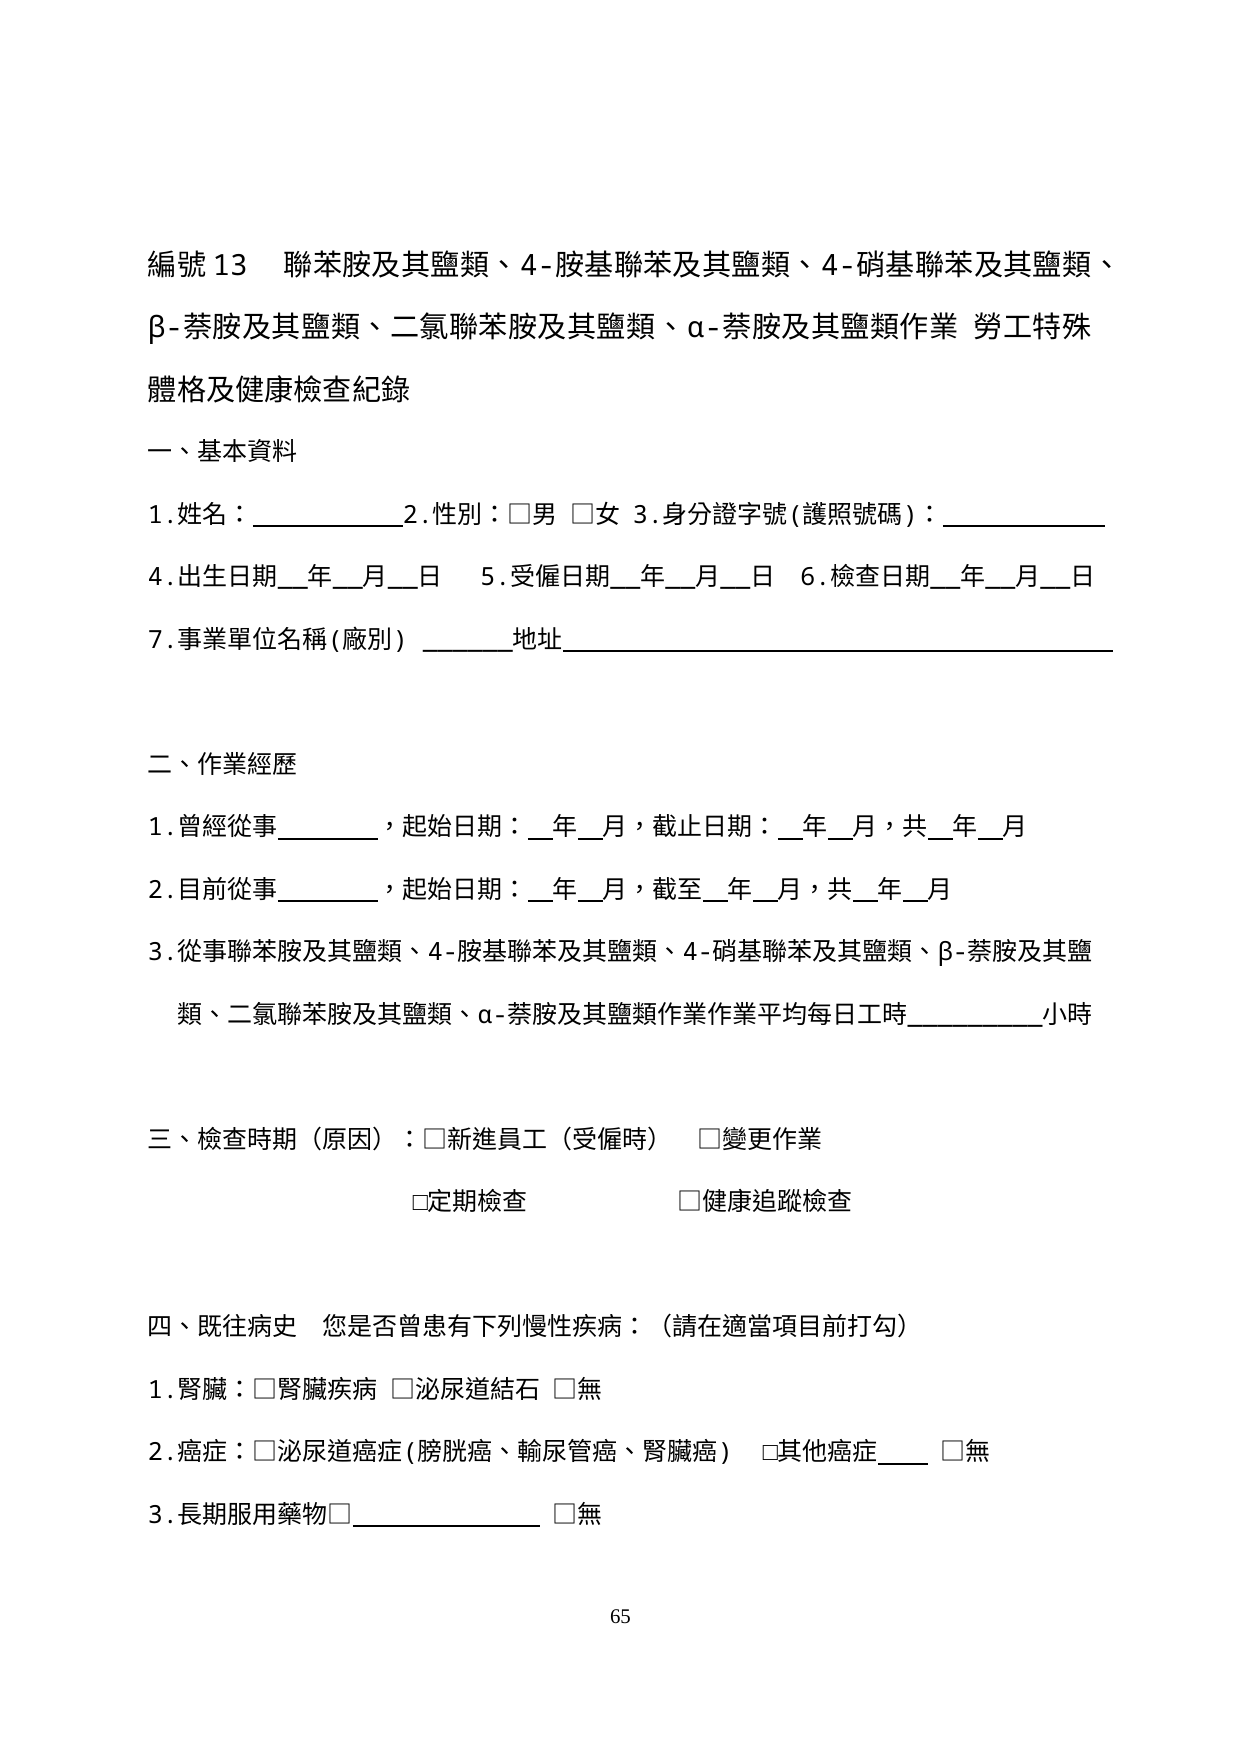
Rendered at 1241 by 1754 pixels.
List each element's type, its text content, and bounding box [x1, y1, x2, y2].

text 1.曾經從事 ，起始日期： 年 月，截止日期： 年 月，共 年 月 [148, 783, 1113, 846]
text □定期檢查 □健康追蹤檢查 [148, 1158, 1101, 1221]
text 4.出生日期__年__月__日 5.受僱日期__年__月__日 6.檢查日期__年__月__日 [148, 533, 1171, 596]
text 3.長期服用藥物□ □無 [148, 1471, 1101, 1533]
text 四、既往病史 您是否曾患有下列慢性疾病：（請在適當項目前打勾） [148, 1283, 1101, 1346]
text 2.癌症：□泌尿道癌症(膀胱癌、輸尿管癌、腎臟癌) □其他癌症 □無 [148, 1408, 1101, 1471]
text 7.事業單位名稱(廠別) ______地址 [148, 596, 1133, 658]
text 一、基本資料 [148, 408, 1101, 471]
text 1.腎臟：□腎臟疾病 □泌尿道結石 □無 [148, 1346, 1101, 1408]
text 2.目前從事 ，起始日期： 年 月，截至 年 月，共 年 月 [148, 846, 1101, 908]
text 二、作業經歷 [148, 721, 1101, 783]
text 3.從事聯苯胺及其鹽類、4-胺基聯苯及其鹽類、4-硝基聯苯及其鹽類、β-萘胺及其鹽類、二氯聯苯胺及其鹽類、α-萘胺及其鹽類作業作業平均每日工時_________小時 [148, 908, 1101, 1033]
text 1.姓名： 2.性別：□男 □女 3.身分證字號(護照號碼)： [148, 471, 1171, 533]
text 三、檢查時期（原因）：□新進員工（受僱時） □變更作業 [148, 1096, 1101, 1158]
subtitle 編號13 聯苯胺及其鹽類、4-胺基聯苯及其鹽類、4-硝基聯苯及其鹽類、β-萘胺及其鹽類、二氯聯苯胺及其鹽類、α-萘胺及其鹽類作業 勞工特殊體格及健康檢查紀錄 [148, 221, 1092, 408]
